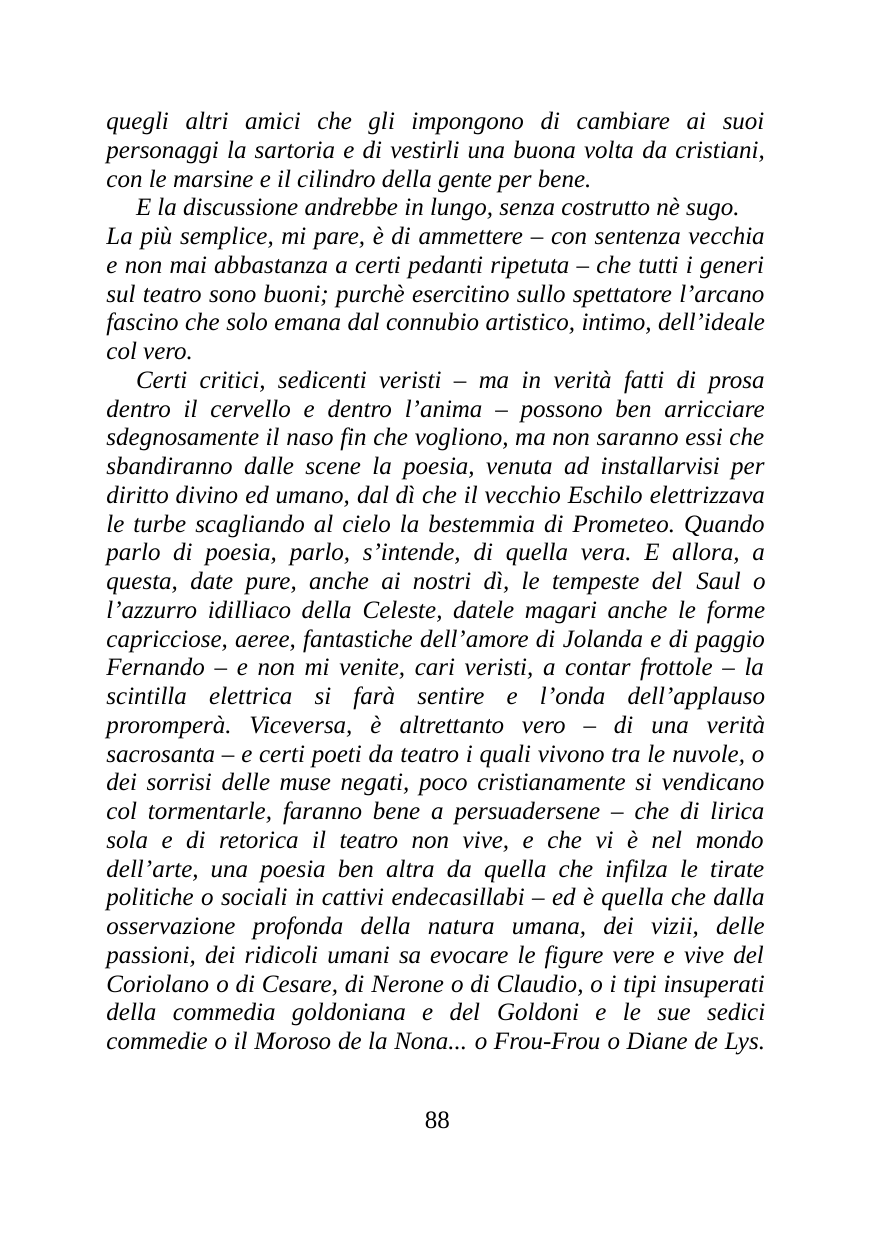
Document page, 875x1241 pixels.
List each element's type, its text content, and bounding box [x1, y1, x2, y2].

text Certi critici, sedicenti veristi – ma in verità fatti di prosa dentro il cervello e dentro l’anima – possono ben arricciare sdegnosamente il naso fin che vogliono, ma non saranno essi che sbandiranno dalle scene la poesia, venuta ad installarvisi per diritto divino ed umano, dal dì che il vecchio Eschilo elettrizzava le turbe scagliando al cielo la bestemmia di Prometeo. Quando parlo di poesia, parlo, s’intende, di quella vera. E allora, a questa, date pure, anche ai nostri dì, le tempeste del Saul o l’azzurro idilliaco della Celeste, datele magari anche le forme capricciose, aeree, fantastiche dell’amore di Jolanda e di paggio Fernando – e non mi venite, cari veristi, a contar frottole – la scintilla elettrica si farà sentire e l’onda dell’applauso proromperà. Viceversa, è altrettanto vero – di una verità sacrosanta – e certi poeti da teatro i quali vivono tra le nuvole, o dei sorrisi delle muse negati, poco cristianamente si vendicano col tormentarle, faranno bene a persuadersene – che di lirica sola e di retorica il teatro non vive, e che vi è nel mondo dell’arte, una poesia ben altra da quella che infilza le tirate politiche o sociali in cattivi endecasillabi – ed è quella che dalla osservazione profonda della natura umana, dei vizii, delle passioni, dei ridicoli umani sa evocare le figure vere e vive del Coriolano o di Cesare, di Nerone o di Claudio, o i tipi insuperati della commedia goldoniana e del Goldoni e le sue sedici commedie o il Moroso de la Nona... o Frou-Frou o Diane de Lys. [106, 365, 768, 1055]
text quegli altri amici che gli impongono di cambiare ai suoi personaggi la sartoria e di vestirli una buona volta da cristiani, con le marsine e il cilindro della gente per bene. [106, 106, 768, 192]
text E la discussione andrebbe in lungo, senza costrutto nè sugo. [106, 192, 768, 221]
text La più semplice, mi pare, è di ammettere – con sentenza vecchia e non mai abbastanza a certi pedanti ripetuta – che tutti i generi sul teatro sono buoni; purchè esercitino sullo spettatore l’arcano fascino che solo emana dal connubio artistico, intimo, dell’ideale col vero. [106, 221, 768, 365]
